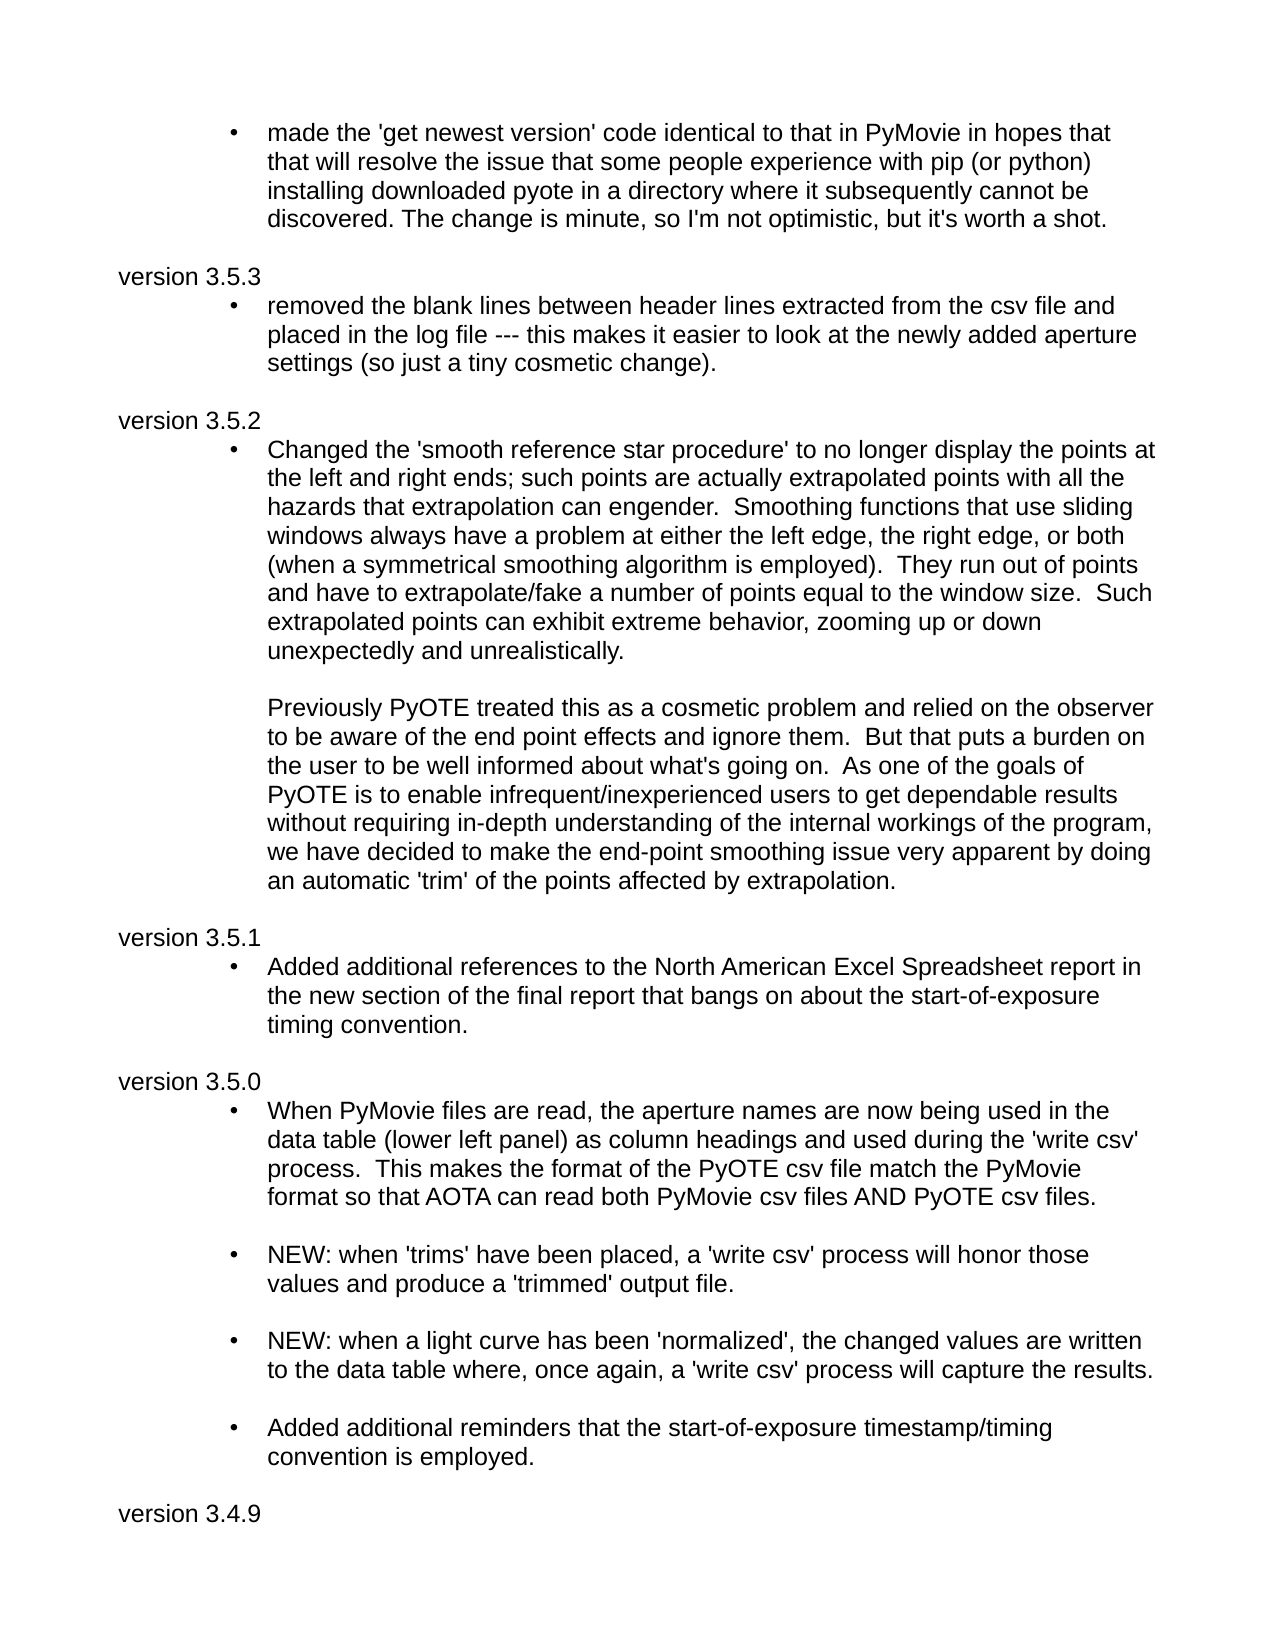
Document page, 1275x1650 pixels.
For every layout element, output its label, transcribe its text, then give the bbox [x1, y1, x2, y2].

list When PyMovie files are read, the aperture names are now being used in the data table (lower left panel) as column headings and used during the 'write csv' process. This makes the format of the PyOTE csv file match the PyMovie format so that AOTA can read both PyMovie csv files AND PyOTE csv files. [229, 1096, 1157, 1240]
list removed the blank lines between header lines extracted from the csv file and placed in the log file --- this makes it easier to look at the newly added aperture settings (so just a tiny cosmetic change). [229, 291, 1157, 406]
text version 3.5.3 [118, 262, 1157, 291]
list NEW: when a light curve has been 'normalized', the changed values are written to the data table where, once again, a 'write csv' process will capture the results. [229, 1326, 1157, 1413]
list Added additional reminders that the start-of-exposure timestamp/timing convention is employed. [229, 1413, 1157, 1470]
text version 3.5.1 [118, 923, 1157, 952]
list Added additional references to the North American Excel Spreadsheet report in the new section of the final report that bangs on about the start-of-exposure timing convention. [229, 952, 1157, 1067]
text version 3.5.2 [118, 406, 1157, 434]
text version 3.4.9 [118, 1499, 1157, 1528]
list NEW: when 'trims' have been placed, a 'write csv' process will honor those values and produce a 'trimmed' output file. [229, 1240, 1157, 1326]
text version 3.5.0 [118, 1067, 1157, 1096]
list Changed the 'smooth reference star procedure' to no longer display the points at the left and right ends; such points are actually extrapolated points with all the hazards that extrapolation can engender. Smoothing functions that use sliding windows always have a problem at either the left edge, the right edge, or both (when a symmetrical smoothing algorithm is employed). They run out of points and have to extrapolate/fake a number of points equal to the window size. Such extrapolated points can exhibit extreme behavior, zooming up or down unexpectedly and unrealistically. Previously PyOTE treated this as a cosmetic problem and relied on the observer to be aware of the end point effects and ignore them. But that puts a burden on the user to be well informed about what's going on. As one of the goals of PyOTE is to enable infrequent/inexperienced users to get dependable results without requiring in-depth understanding of the internal workings of the program, we have decided to make the end-point smoothing issue very apparent by doing an automatic 'trim' of the points affected by extrapolation. [229, 434, 1157, 923]
list made the 'get newest version' code identical to that in PyMovie in hopes that that will resolve the issue that some people experience with pip (or python) installing downloaded pyote in a directory where it subsequently cannot be discovered. The change is minute, so I'm not optimistic, but it's worth a shot. [229, 118, 1157, 262]
